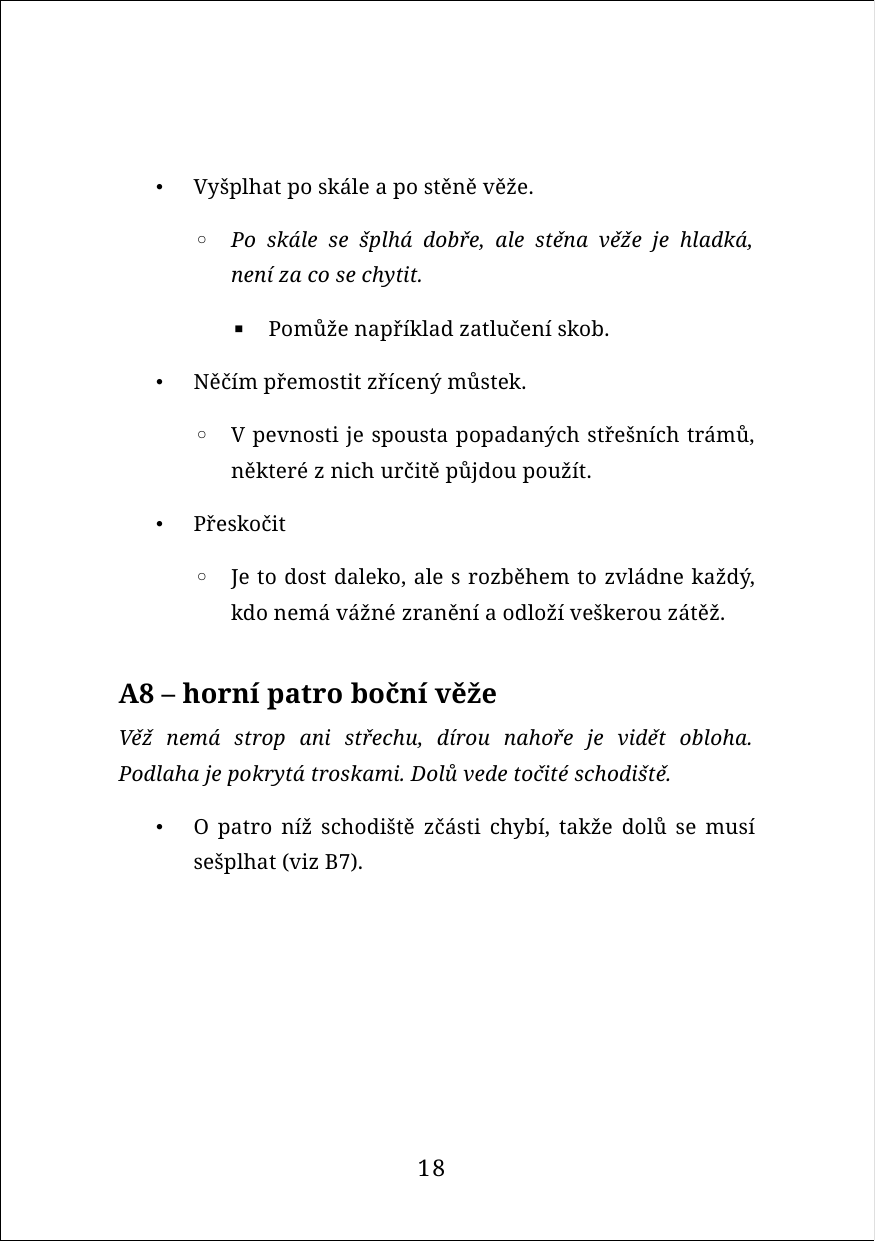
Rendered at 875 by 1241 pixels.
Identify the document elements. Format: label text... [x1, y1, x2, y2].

list Vyšplhat po skále a po stěně věže. [156, 172, 756, 200]
list Je to dost daleko, ale s rozběhem to zvládne každý, kdo nemá vážné zranění a odloží veškerou zátěž. [193, 562, 756, 626]
list Po skále se šplhá dobře, ale stěna věže je hladká, není za co se chytit. [193, 225, 756, 289]
text Věž nemá strop ani střechu, dírou nahoře je vidět obloha. Podlaha je pokrytá troskami. Dolů vede točité schodiště. [118, 723, 756, 787]
list Pomůže například zatlučení skob. [231, 314, 756, 342]
list V pevnosti je spousta popadaných střešních trámů, některé z nich určitě půjdou použít. [193, 420, 756, 484]
list Něčím přemostit zřícený můstek. [156, 367, 756, 395]
subtitle A8 – horní patro boční věže [118, 674, 756, 711]
list Přeskočit [156, 509, 756, 537]
list O patro níž schodiště zčásti chybí, takže dolů se musí sešplhat (viz B7). [156, 812, 756, 876]
